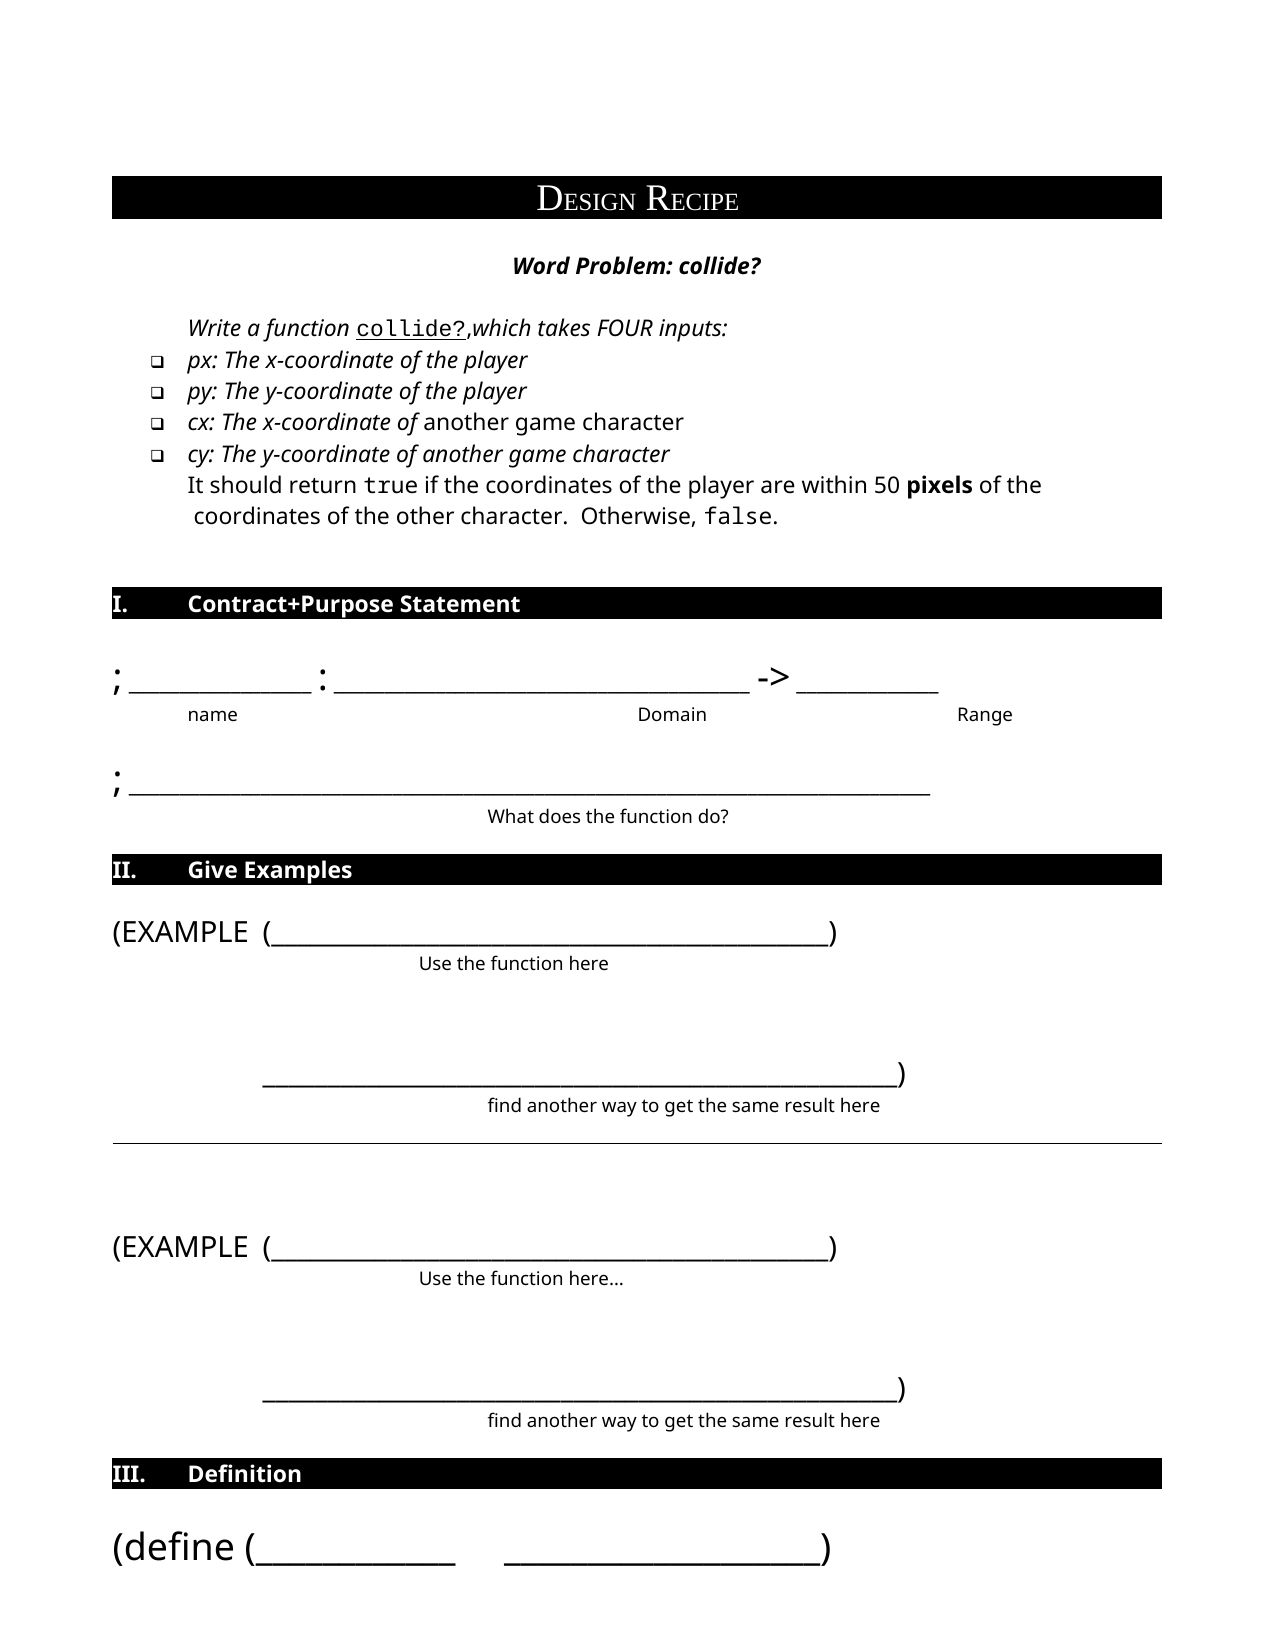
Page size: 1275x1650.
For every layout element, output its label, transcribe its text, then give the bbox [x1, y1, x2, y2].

subtitle Contract+Purpose Statement [112, 587, 1162, 619]
list px: The x-coordinate of the player [150, 344, 1162, 375]
text find another way to get the same result here [487, 1092, 1162, 1118]
list cy: The y-coordinate of another game character [150, 437, 1162, 469]
text Word Problem: collide? [112, 250, 1162, 281]
text _________________________________________________) [187, 1053, 1162, 1092]
list cx: The x-coordinate of another game character [150, 406, 1162, 437]
text ; _______________________________________________________________________________ [112, 752, 1162, 803]
text It should return true if the coordinates of the player are within 50 pixels of the coordinates of the other character. Otherwise, false. [112, 469, 1162, 531]
subtitle Definition [112, 1458, 1162, 1489]
text Write a function collide?,which takes FOUR inputs: [112, 312, 1162, 344]
subtitle Give Examples [112, 854, 1162, 885]
text name Domain Range [112, 701, 1162, 727]
text _________________________________________________) [187, 1368, 1162, 1407]
text Use the function here… [337, 1266, 1162, 1291]
text (EXAMPLE (___________________________________________) [112, 911, 1162, 951]
text Use the function here [337, 951, 1162, 976]
text ; __________________ : _________________________________________ -> ______________ [112, 650, 1162, 701]
text Design Recipe [112, 176, 1162, 219]
list py: The y-coordinate of the player [150, 375, 1162, 406]
text (define (____________ ___________________) [112, 1520, 1162, 1571]
text find another way to get the same result here [487, 1407, 1162, 1433]
text (EXAMPLE (___________________________________________) [112, 1226, 1162, 1266]
text What does the function do? [112, 803, 1162, 829]
